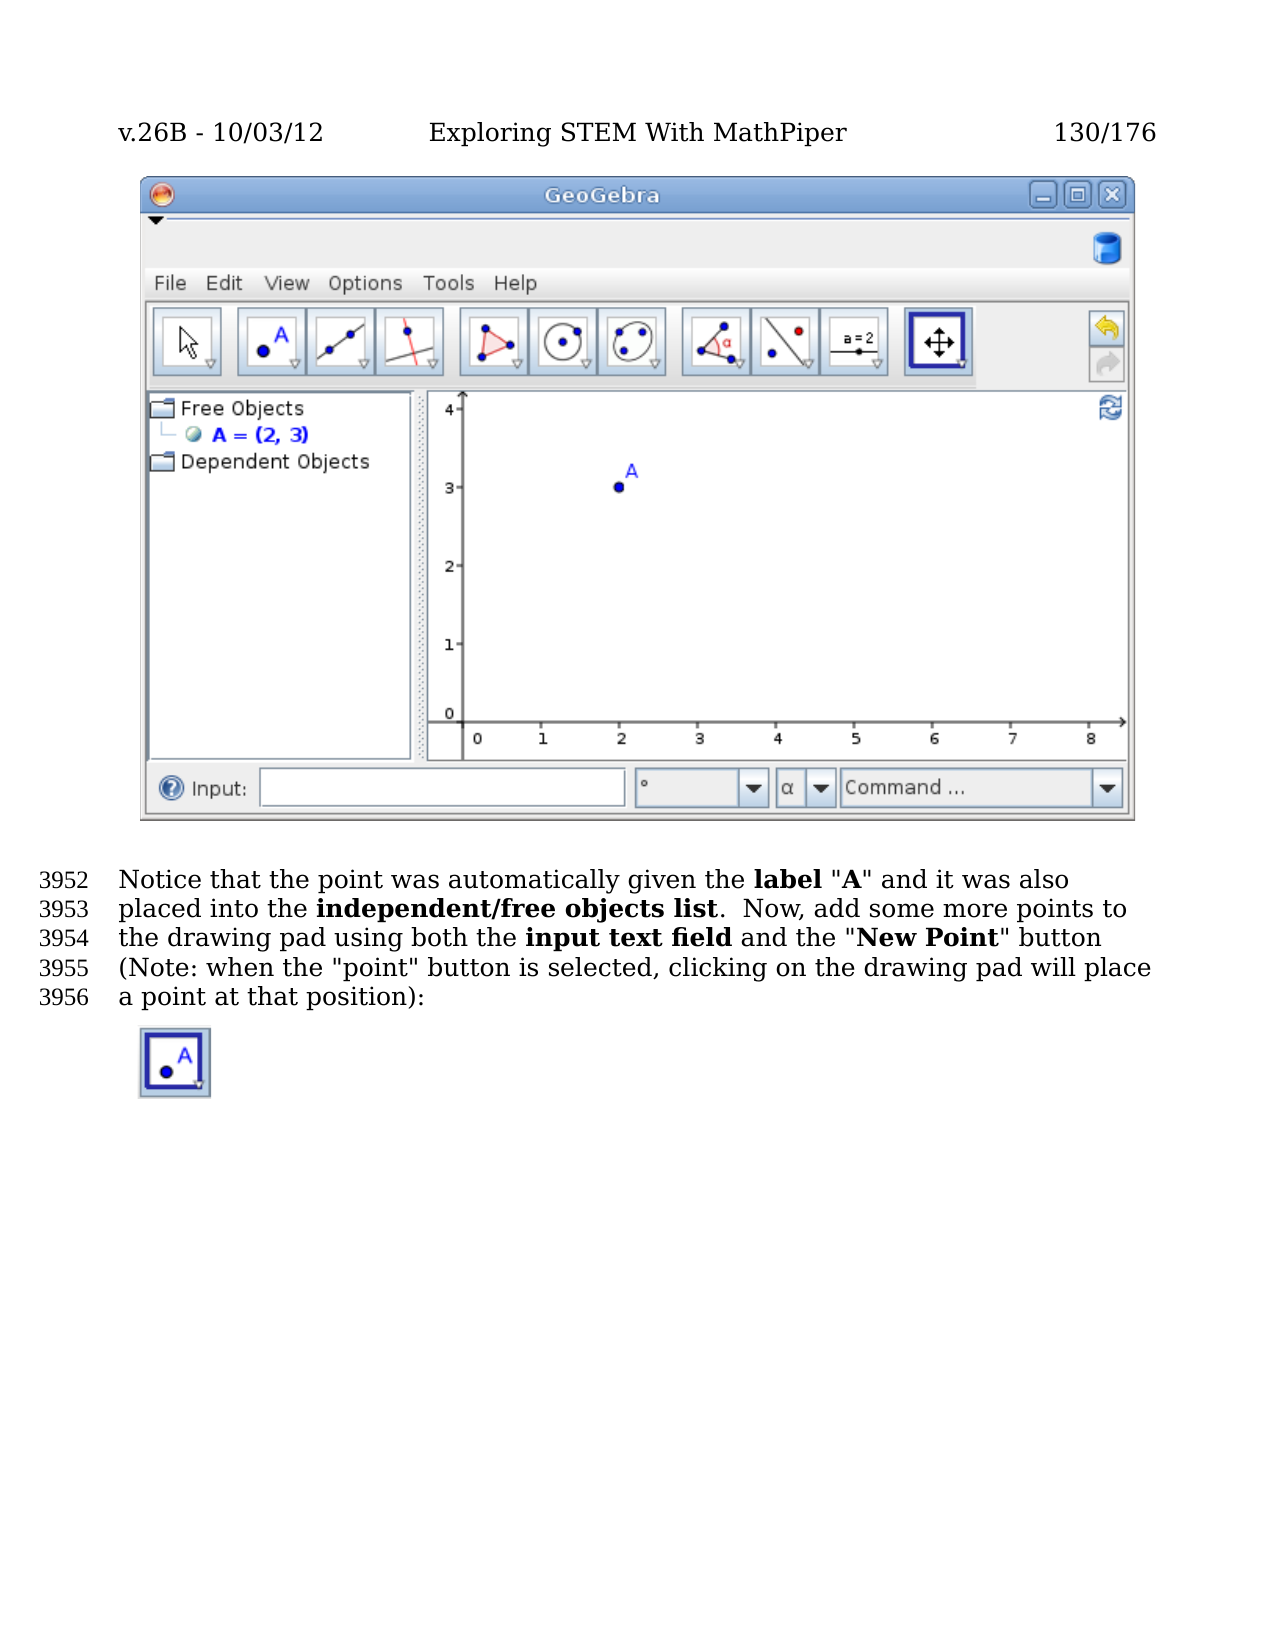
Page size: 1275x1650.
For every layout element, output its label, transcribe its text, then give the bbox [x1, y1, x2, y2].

text Notice that the point was automatically given the label "A" and it was also placed into the independent/free objects list. Now, add some more points to the drawing pad using both the input text field and the "New Point" button (Note: when the "point" button is selected, clicking on the drawing pad will place a point at that position): [118, 865, 1157, 1011]
picture [137, 1025, 212, 1099]
picture [140, 176, 1136, 821]
